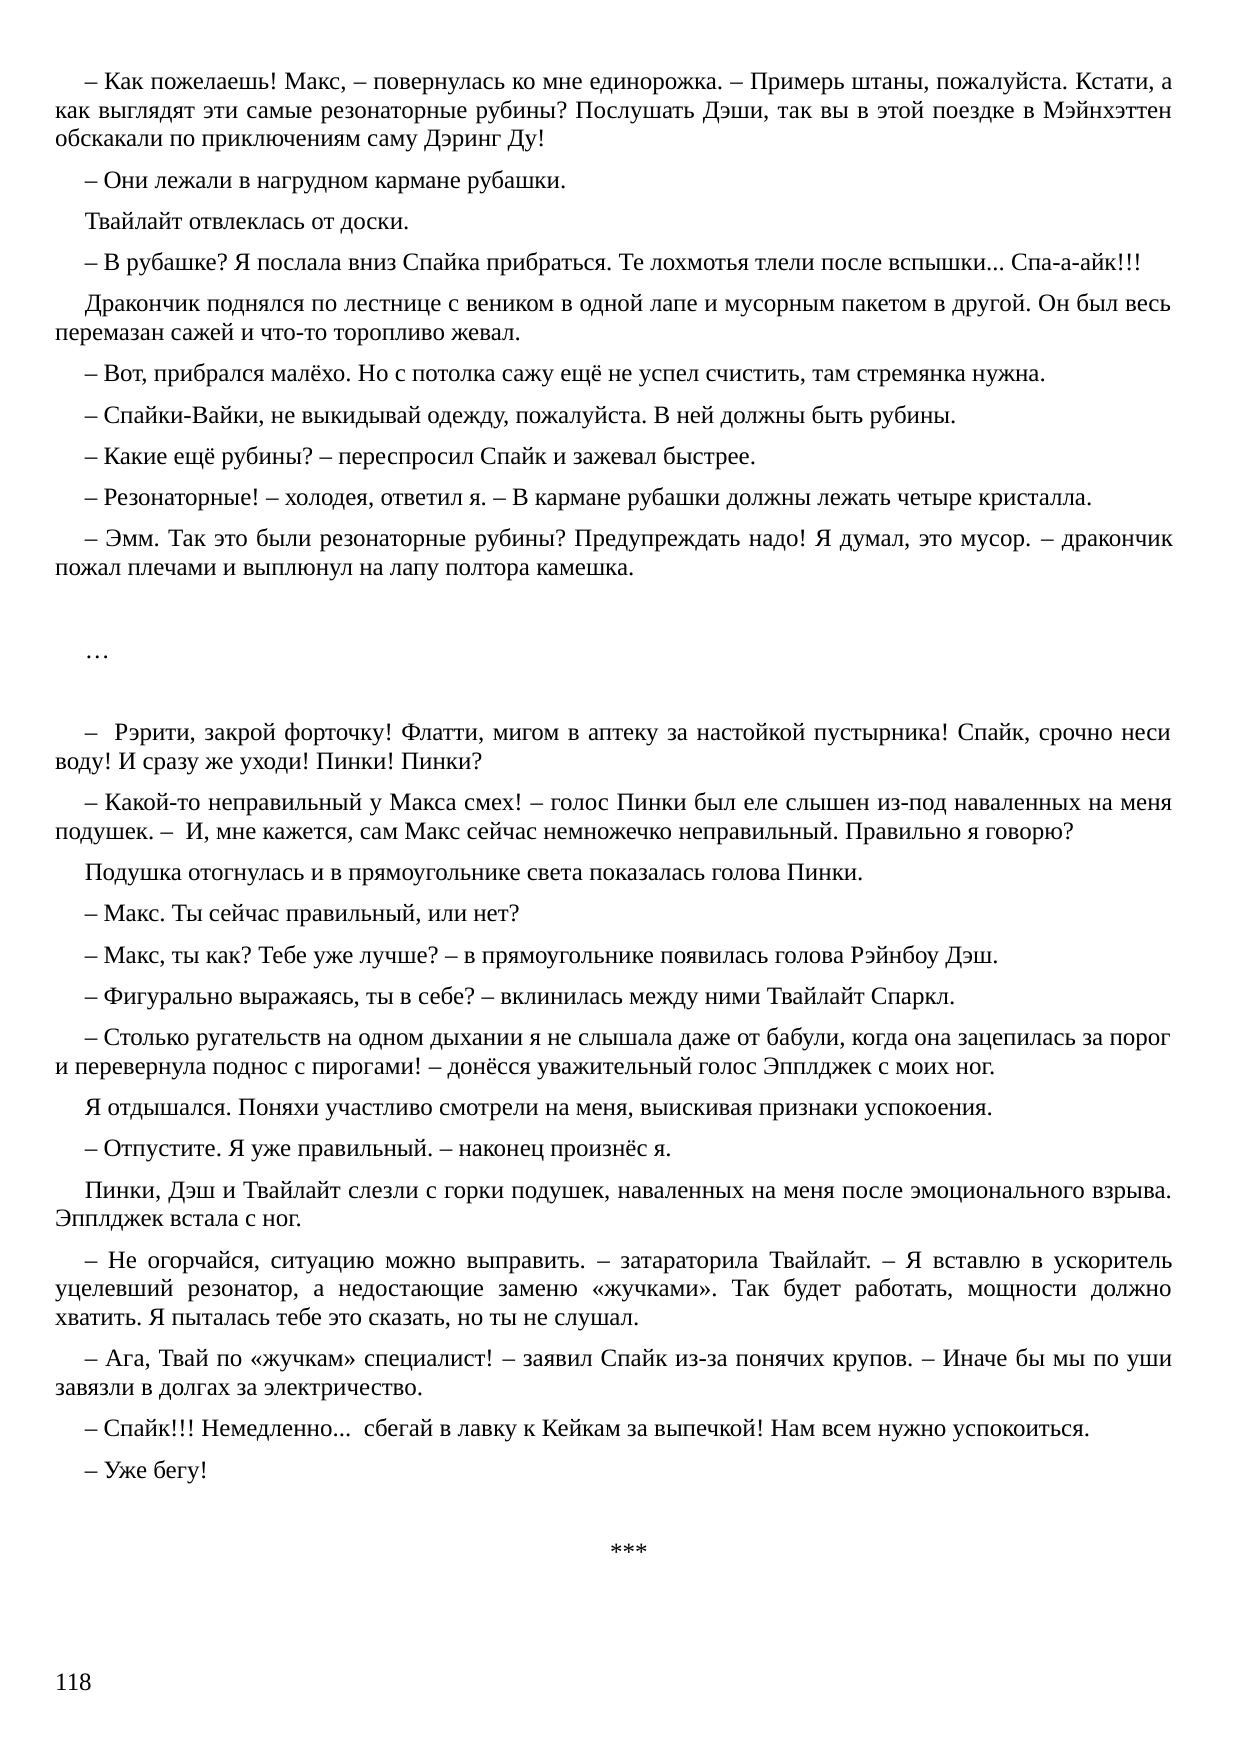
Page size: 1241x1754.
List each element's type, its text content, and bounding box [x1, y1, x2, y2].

text – Не огорчайся, ситуацию можно выправить. – затараторила Твайлайт. – Я вставлю в ускоритель уцелевший резонатор, а недостающие заменю «жучками». Так будет работать, мощности должно хватить. Я пыталась тебе это сказать, но ты не слушал. [55, 1245, 1173, 1331]
text – Спайк!!! Немедленно... сбегай в лавку к Кейкам за выпечкой! Нам всем нужно успокоиться. [55, 1413, 1173, 1442]
text Я отдышался. Поняхи участливо смотрели на меня, выискивая признаки успокоения. [55, 1092, 1173, 1121]
text – Макс, ты как? Тебе уже лучше? – в прямоугольнике появилась голова Рэйнбоу Дэш. [55, 940, 1173, 968]
text – Макс. Ты сейчас правильный, или нет? [55, 898, 1173, 927]
text Твайлайт отвлеклась от доски. [55, 206, 1173, 235]
text – Столько ругательств на одном дыхании я не слышала даже от бабули, когда она зацепилась за порог и перевернула поднос с пирогами! – донёсся уважительный голос Эпплджек с моих ног. [55, 1022, 1173, 1080]
text – Они лежали в нагрудном кармане рубашки. [55, 165, 1173, 193]
text – Эмм. Так это были резонаторные рубины? Предупреждать надо! Я думал, это мусор. – дракончик пожал плечами и выплюнул на лапу полтора камешка. [55, 523, 1173, 581]
text – В рубашке? Я послала вниз Спайка прибраться. Те лохмотья тлели после вспышки... Спа-а-айк!!! [55, 247, 1173, 276]
text – Рэрити, закрой форточку! Флатти, мигом в аптеку за настойкой пустырника! Спайк, срочно неси воду! И сразу же уходи! Пинки! Пинки? [55, 717, 1173, 775]
text – Какие ещё рубины? – переспросил Спайк и зажевал быстрее. [55, 441, 1173, 470]
text – Резонаторные! – холодея, ответил я. – В кармане рубашки должны лежать четыре кристалла. [55, 482, 1173, 511]
text – Вот, прибрался малёхо. Но с потолка сажу ещё не успел счистить, там стремянка нужна. [55, 358, 1173, 387]
text Пинки, Дэш и Твайлайт слезли с горки подушек, наваленных на меня после эмоционального взрыва. Эпплджек встала с ног. [55, 1175, 1173, 1232]
text – Фигурально выражаясь, ты в себе? – вклинилась между ними Твайлайт Спаркл. [55, 981, 1173, 1010]
text *** [55, 1537, 1173, 1566]
text – Спайки-Вайки, не выкидывай одежду, пожалуйста. В ней должны быть рубины. [55, 400, 1173, 428]
text – Как пожелаешь! Макс, – повернулась ко мне единорожка. – Примерь штаны, пожалуйста. Кстати, а как выглядят эти самые резонаторные рубины? Послушать Дэши, так вы в этой поездке в Мэйнхэттен обскакали по приключениям саму Дэринг Ду! [55, 66, 1173, 152]
text – Какой-то неправильный у Макса смех! – голос Пинки был еле слышен из-под наваленных на меня подушек. – И, мне кажется, сам Макс сейчас немножечко неправильный. Правильно я говорю? [55, 787, 1173, 845]
text – Отпустите. Я уже правильный. – наконец произнёс я. [55, 1133, 1173, 1162]
text Подушка отогнулась и в прямоугольнике света показалась голова Пинки. [55, 857, 1173, 886]
text – Уже бегу! [55, 1455, 1173, 1483]
text … [55, 635, 1173, 663]
text – Ага, Твай по «жучкам» специалист! – заявил Спайк из-за понячих крупов. – Иначе бы мы по уши завязли в долгах за электричество. [55, 1343, 1173, 1401]
text Дракончик поднялся по лестнице с веником в одной лапе и мусорным пакетом в другой. Он был весь перемазан сажей и что-то торопливо жевал. [55, 288, 1173, 346]
